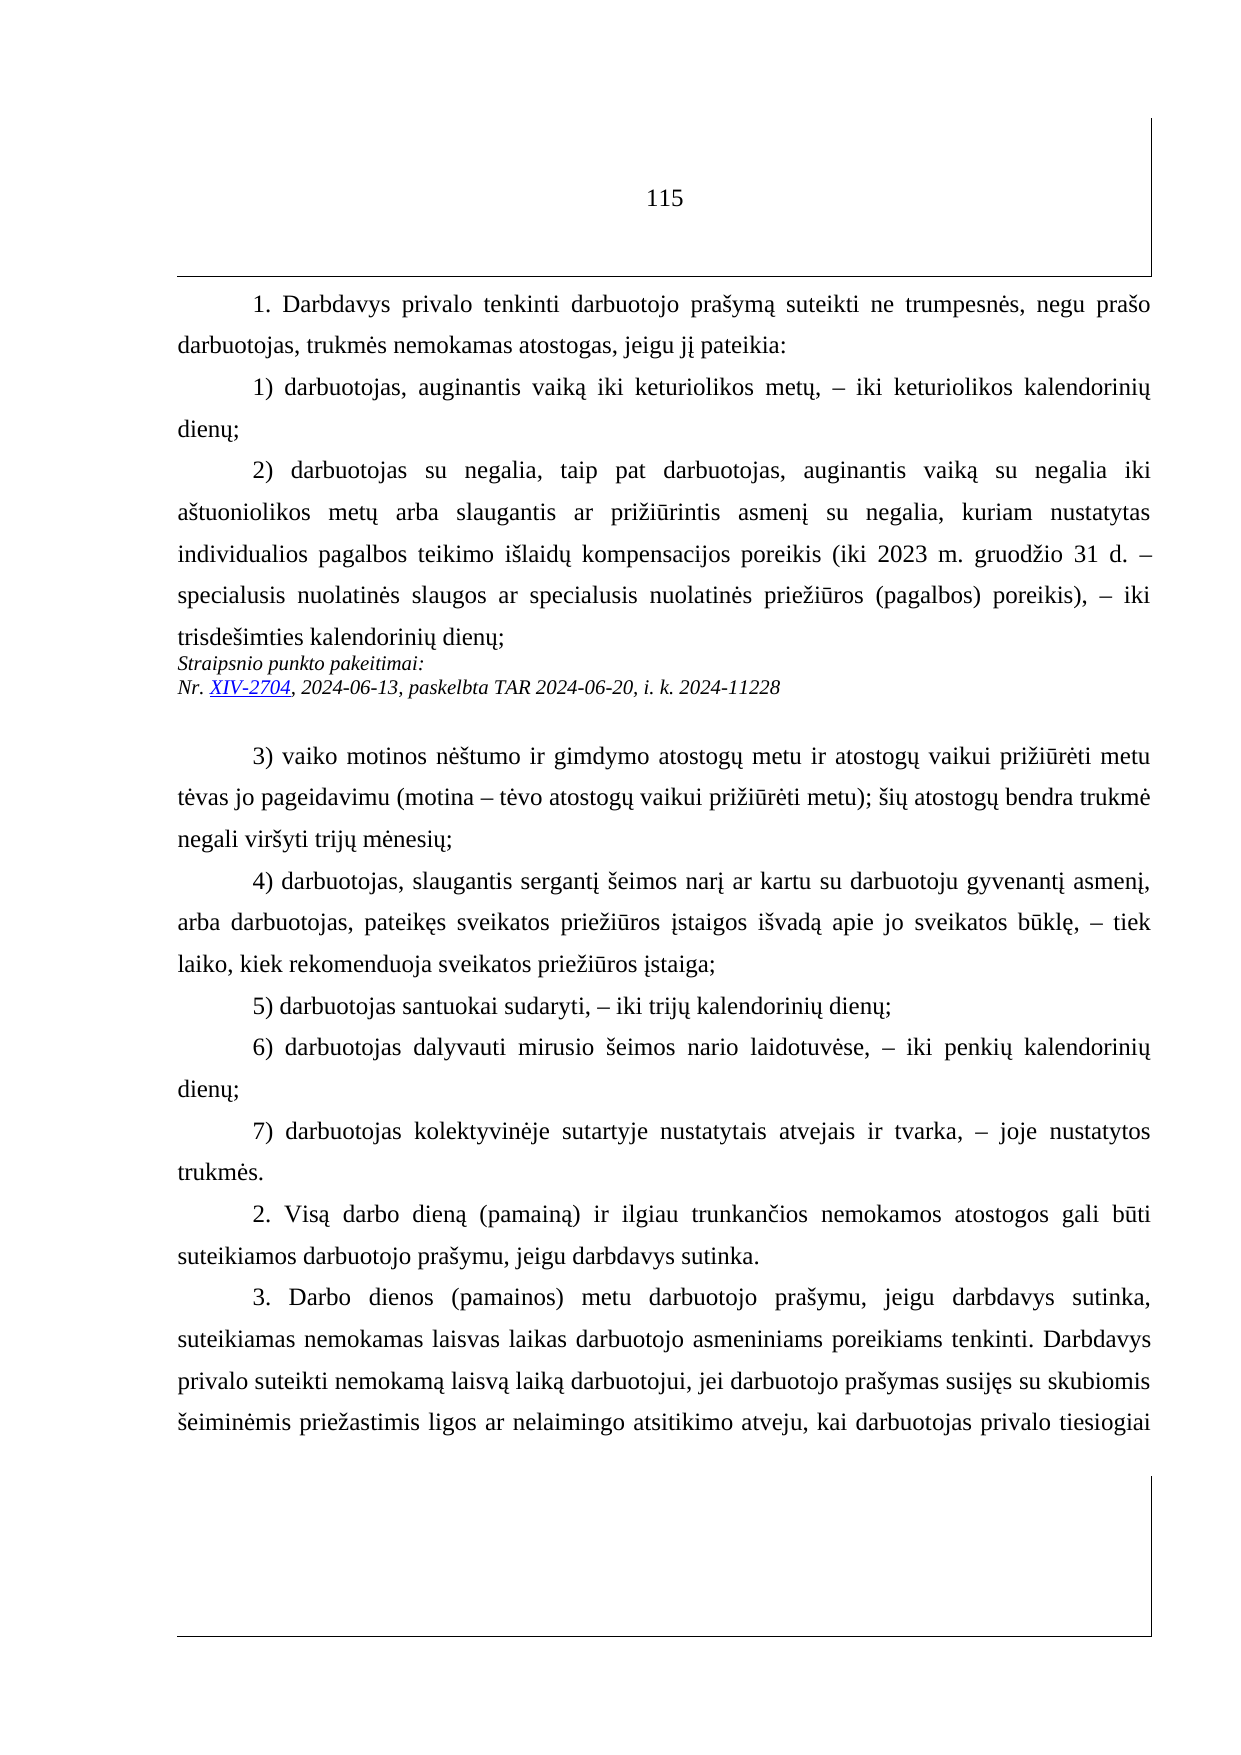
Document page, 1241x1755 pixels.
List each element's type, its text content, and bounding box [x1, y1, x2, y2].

text 1) darbuotojas, auginantis vaiką iki keturiolikos metų, – iki keturiolikos kalendorinių dienų; [177, 359, 1152, 443]
text Straipsnio punkto pakeitimai: [177, 651, 1152, 675]
text 4) darbuotojas, slaugantis sergantį šeimos narį ar kartu su darbuotoju gyvenantį asmenį, arba darbuotojas, pateikęs sveikatos priežiūros įstaigos išvadą apie jo sveikatos būklę, – tiek laiko, kiek rekomenduoja sveikatos priežiūros įstaiga; [177, 853, 1152, 978]
text Nr. XIV-2704, 2024-06-13, paskelbta TAR 2024-06-20, i. k. 2024-11228 [177, 675, 1152, 699]
text 6) darbuotojas dalyvauti mirusio šeimos nario laidotuvėse, – iki penkių kalendorinių dienų; [177, 1019, 1152, 1103]
text 3) vaiko motinos nėštumo ir gimdymo atostogų metu ir atostogų vaikui prižiūrėti metu tėvas jo pageidavimu (motina – tėvo atostogų vaikui prižiūrėti metu); šių atostogų bendra trukmė negali viršyti trijų mėnesių; [177, 728, 1152, 853]
text 7) darbuotojas kolektyvinėje sutartyje nustatytais atvejais ir tvarka, – joje nustatytos trukmės. [177, 1103, 1152, 1186]
text 3. Darbo dienos (pamainos) metu darbuotojo prašymu, jeigu darbdavys sutinka, suteikiamas nemokamas laisvas laikas darbuotojo asmeniniams poreikiams tenkinti. Darbdavys privalo suteikti nemokamą laisvą laiką darbuotojui, jei darbuotojo prašymas susijęs su skubiomis šeiminėmis priežastimis ligos ar nelaimingo atsitikimo atveju, kai darbuotojas privalo tiesiogiai [177, 1269, 1152, 1436]
text 2. Visą darbo dieną (pamainą) ir ilgiau trunkančios nemokamos atostogos gali būti suteikiamos darbuotojo prašymu, jeigu darbdavys sutinka. [177, 1186, 1152, 1269]
text 2) darbuotojas su negalia, taip pat darbuotojas, auginantis vaiką su negalia iki aštuoniolikos metų arba slaugantis ar prižiūrintis asmenį su negalia, kuriam nustatytas individualios pagalbos teikimo išlaidų kompensacijos poreikis (iki 2023 m. gruodžio 31 d. – specialusis nuolatinės slaugos ar specialusis nuolatinės priežiūros (pagalbos) poreikis), – iki trisdešimties kalendorinių dienų; [177, 443, 1152, 651]
text 5) darbuotojas santuokai sudaryti, – iki trijų kalendorinių dienų; [177, 978, 1152, 1019]
text 1. Darbdavys privalo tenkinti darbuotojo prašymą suteikti ne trumpesnės, negu prašo darbuotojas, trukmės nemokamas atostogas, jeigu jį pateikia: [177, 276, 1152, 359]
